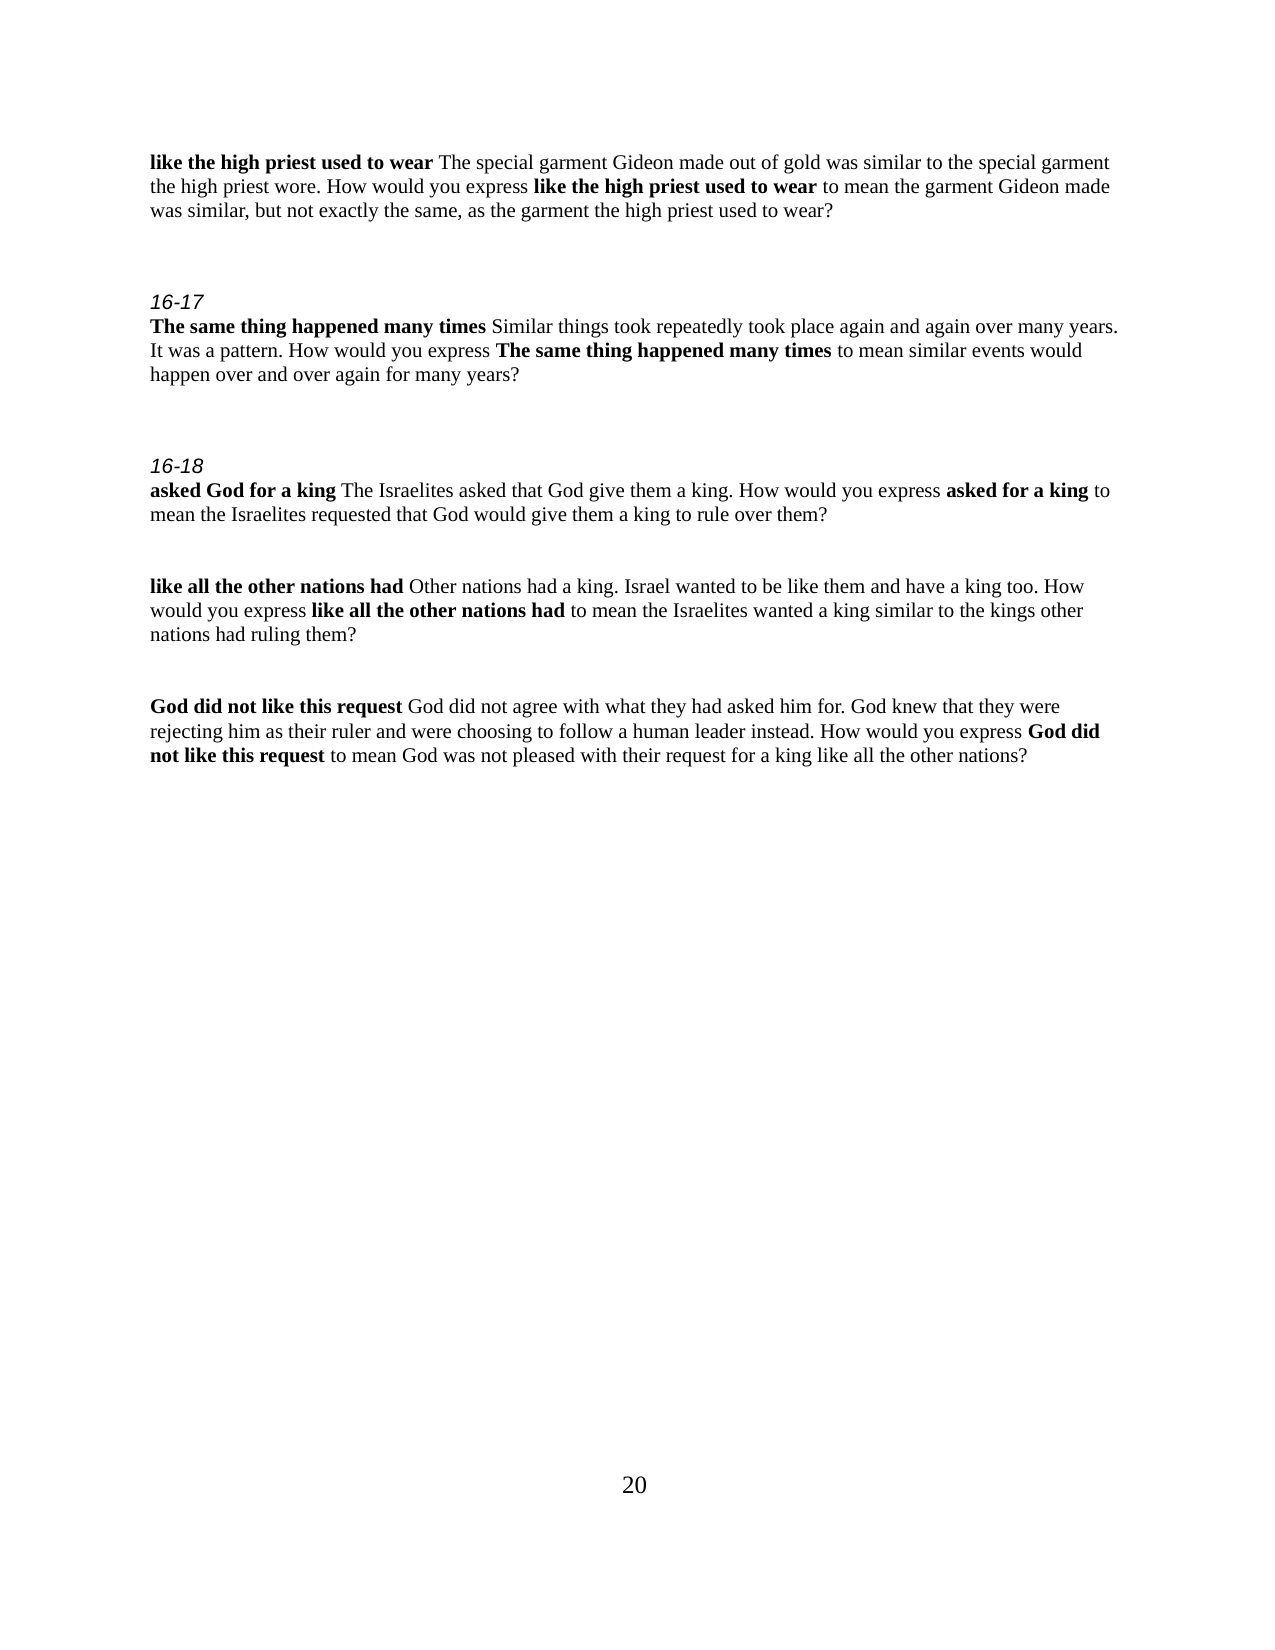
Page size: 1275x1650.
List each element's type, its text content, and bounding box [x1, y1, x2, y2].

text God did not like this request God did not agree with what they had asked him for. God knew that they were rejecting him as their ruler and were choosing to follow a human leader instead. How would you express God did not like this request to mean God was not pleased with their request for a king like all the other nations? [150, 694, 1125, 767]
subtitle 16-18 [150, 454, 1125, 478]
text like the high priest used to wear The special garment Gideon made out of gold was similar to the special garment the high priest wore. How would you express like the high priest used to wear to mean the garment Gideon made was similar, but not exactly the same, as the garment the high priest used to wear? [150, 150, 1125, 222]
text like all the other nations had Other nations had a king. Israel wanted to be like them and have a king too. How would you express like all the other nations had to mean the Israelites wanted a king similar to the kings other nations had ruling them? [150, 574, 1125, 646]
subtitle 16-17 [150, 290, 1125, 314]
text The same thing happened many times Similar things took repeatedly took place again and again over many years. It was a pattern. How would you express The same thing happened many times to mean similar events would happen over and over again for many years? [150, 314, 1125, 386]
text asked God for a king The Israelites asked that God give them a king. How would you express asked for a king to mean the Israelites requested that God would give them a king to rule over them? [150, 478, 1125, 526]
